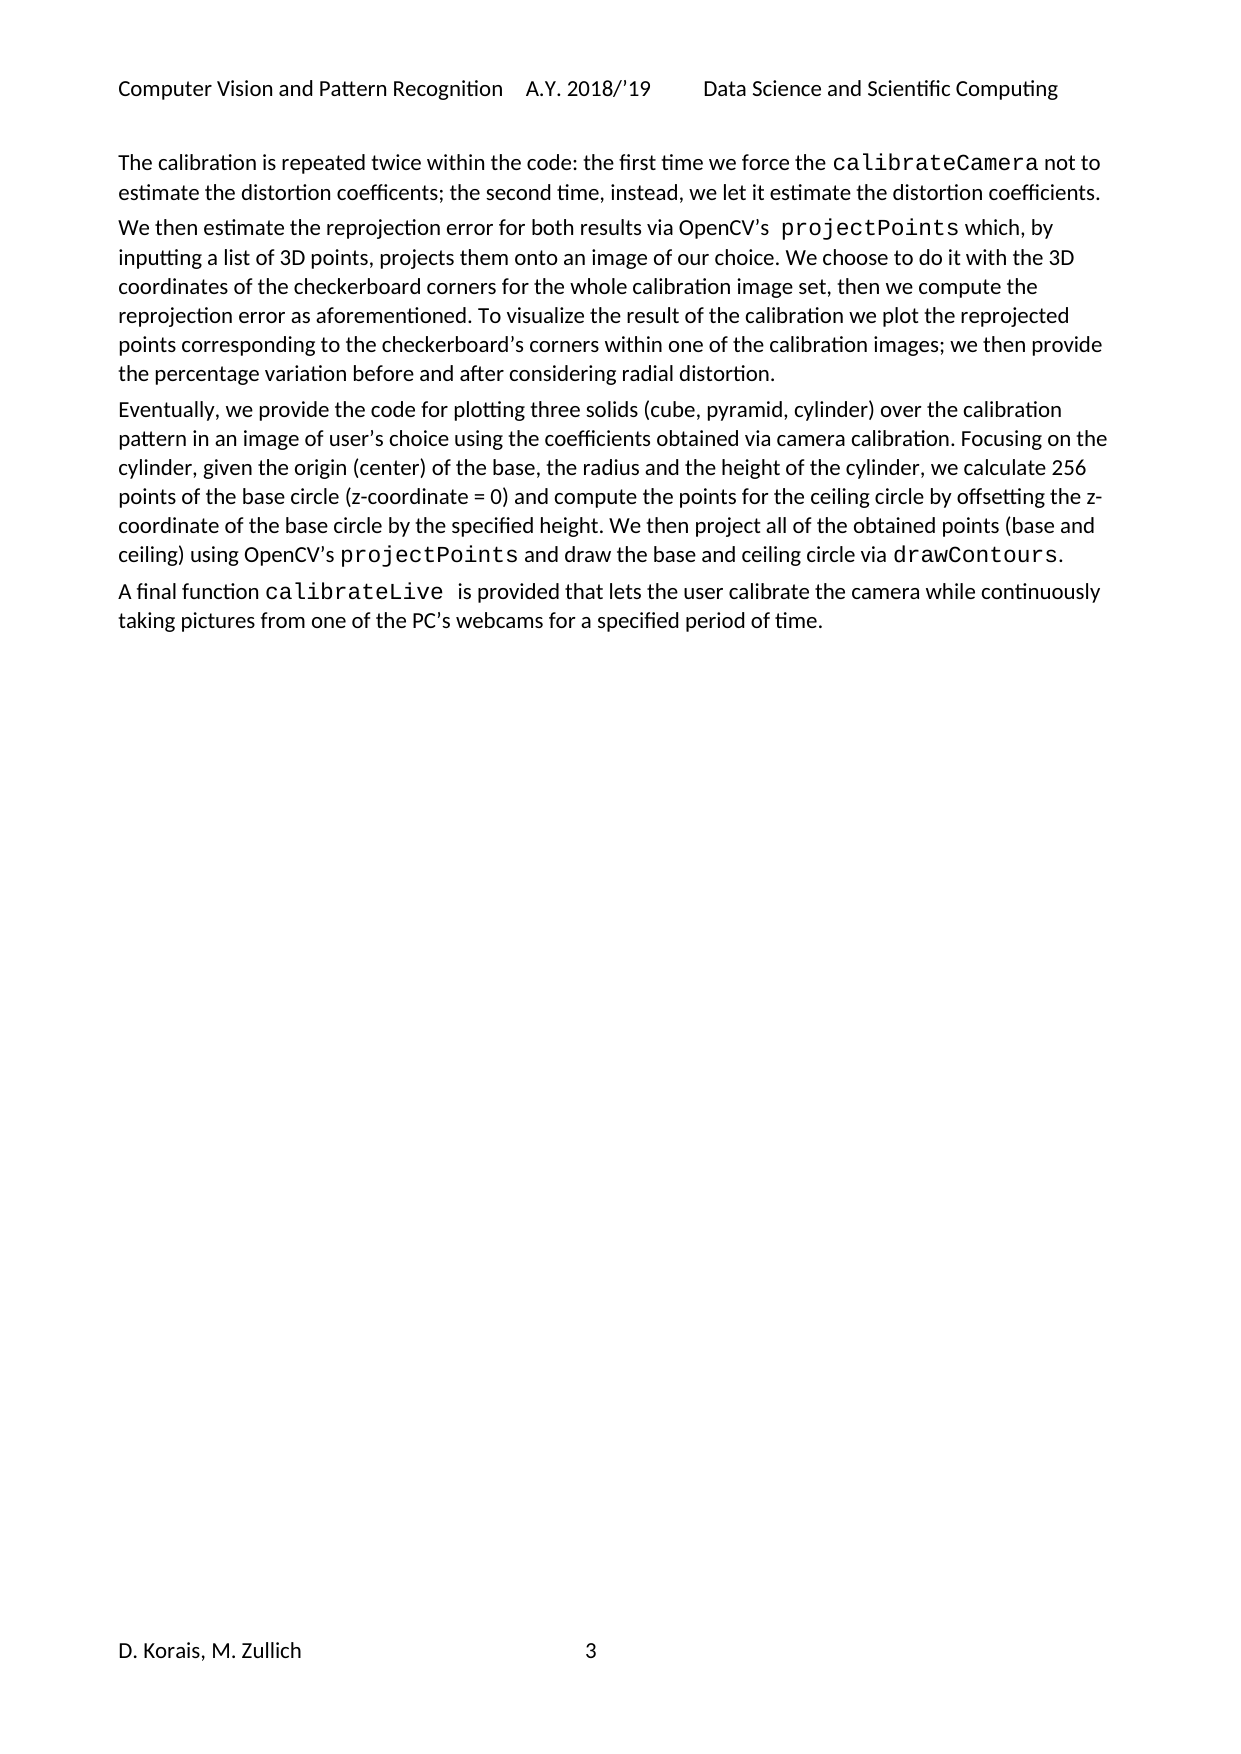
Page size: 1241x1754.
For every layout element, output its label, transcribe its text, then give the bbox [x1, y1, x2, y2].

text Eventually, we provide the code for plotting three solids (cube, pyramid, cylinder) over the calibration pattern in an image of user’s choice using the coefficients obtained via camera calibration. Focusing on the cylinder, given the origin (center) of the base, the radius and the height of the cylinder, we calculate 256 points of the base circle (z-coordinate = 0) and compute the points for the ceiling circle by offsetting the z-coordinate of the base circle by the specified height. We then project all of the obtained points (base and ceiling) using OpenCV’s projectPoints and draw the base and ceiling circle via drawContours. [118, 395, 1122, 569]
text The calibration is repeated twice within the code: the first time we force the calibrateCamera not to estimate the distortion coefficents; the second time, instead, we let it estimate the distortion coefficients. [118, 148, 1122, 206]
text We then estimate the reprojection error for both results via OpenCV’s projectPoints which, by inputting a list of 3D points, projects them onto an image of our choice. We choose to do it with the 3D coordinates of the checkerboard corners for the whole calibration image set, then we compute the reprojection error as aforementioned. To visualize the result of the calibration we plot the reprojected points corresponding to the checkerboard’s corners within one of the calibration images; we then provide the percentage variation before and after considering radial distortion. [118, 213, 1122, 388]
text A final function calibrateLive is provided that lets the user calibrate the camera while continuously taking pictures from one of the PC’s webcams for a specified period of time. [118, 577, 1122, 634]
